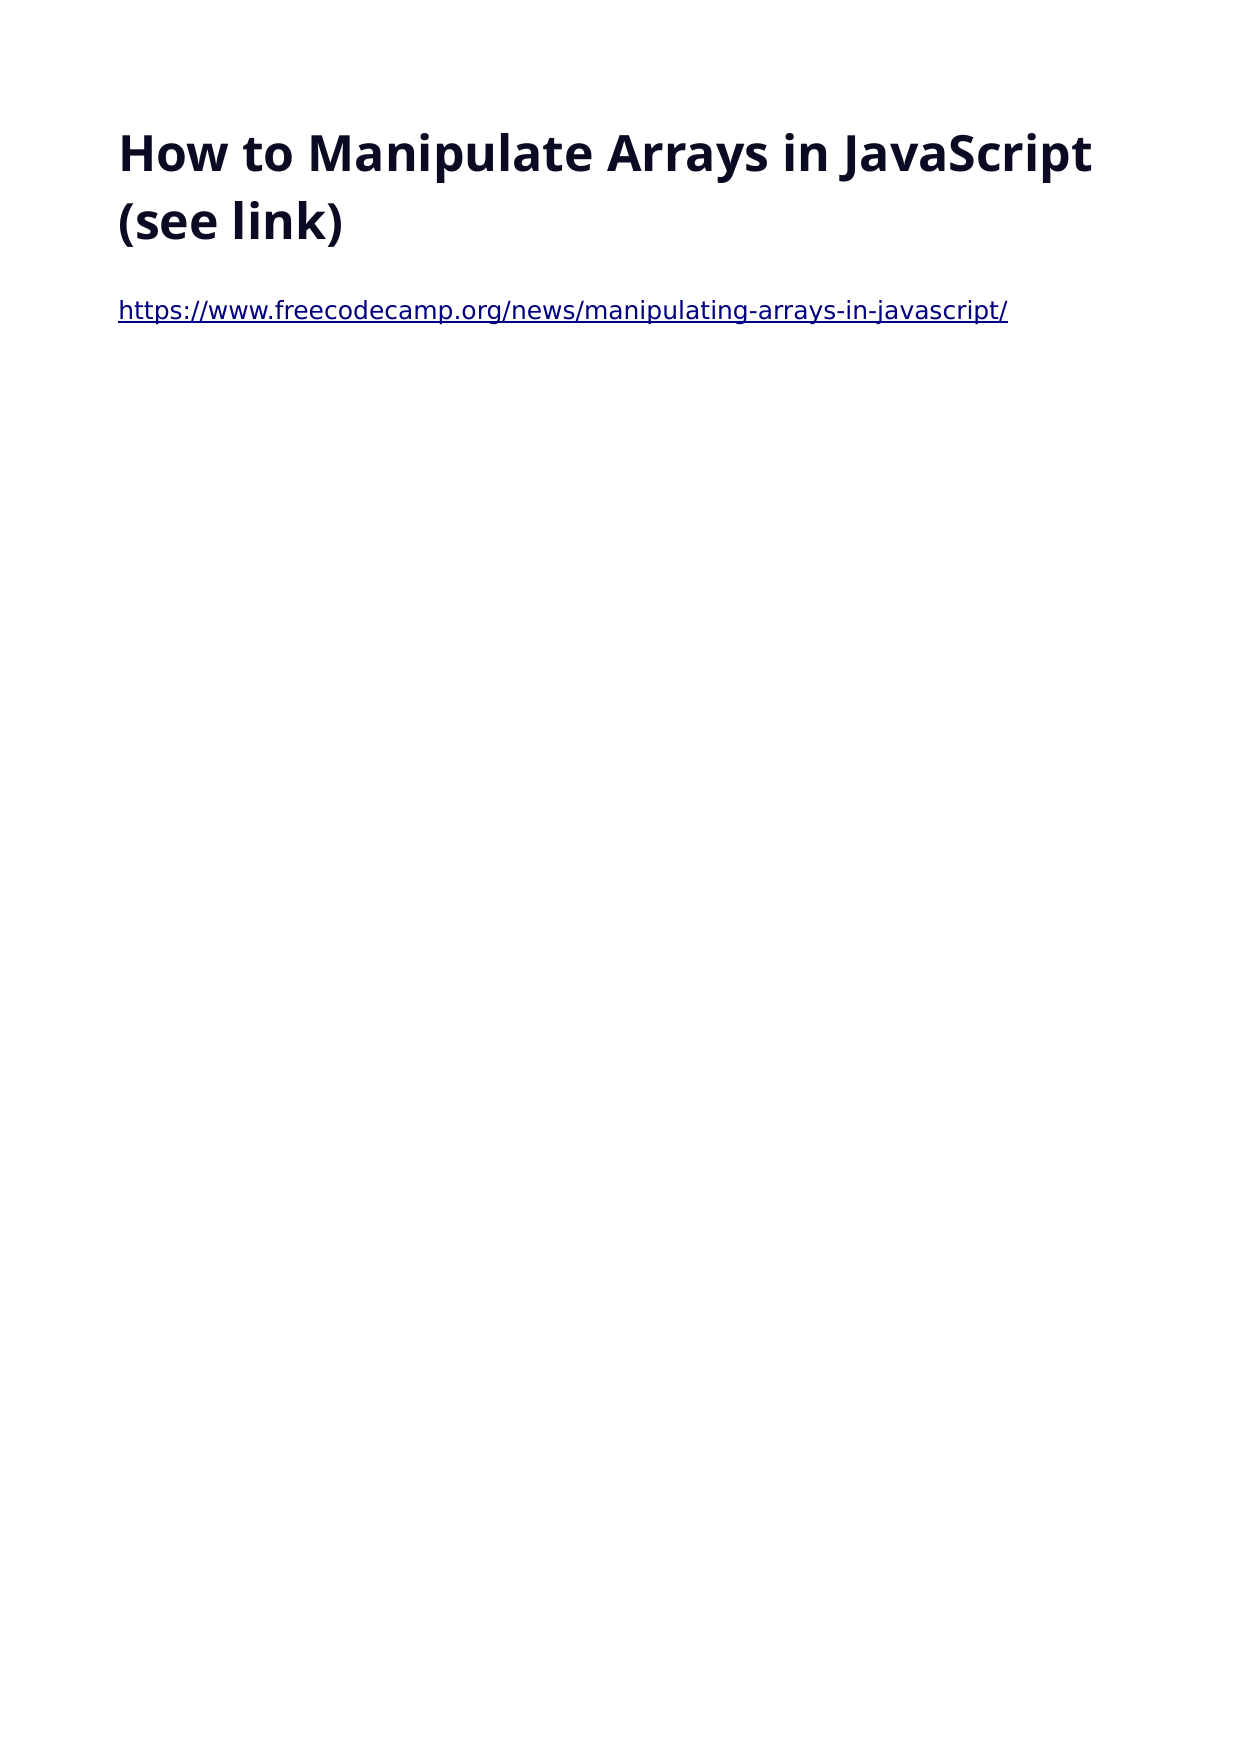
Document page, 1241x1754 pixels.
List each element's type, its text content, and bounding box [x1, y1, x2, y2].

subtitle How to Manipulate Arrays in JavaScript (see link) [118, 118, 1122, 254]
text https://www.freecodecamp.org/news/manipulating-arrays-in-javascript/ [118, 296, 1122, 325]
